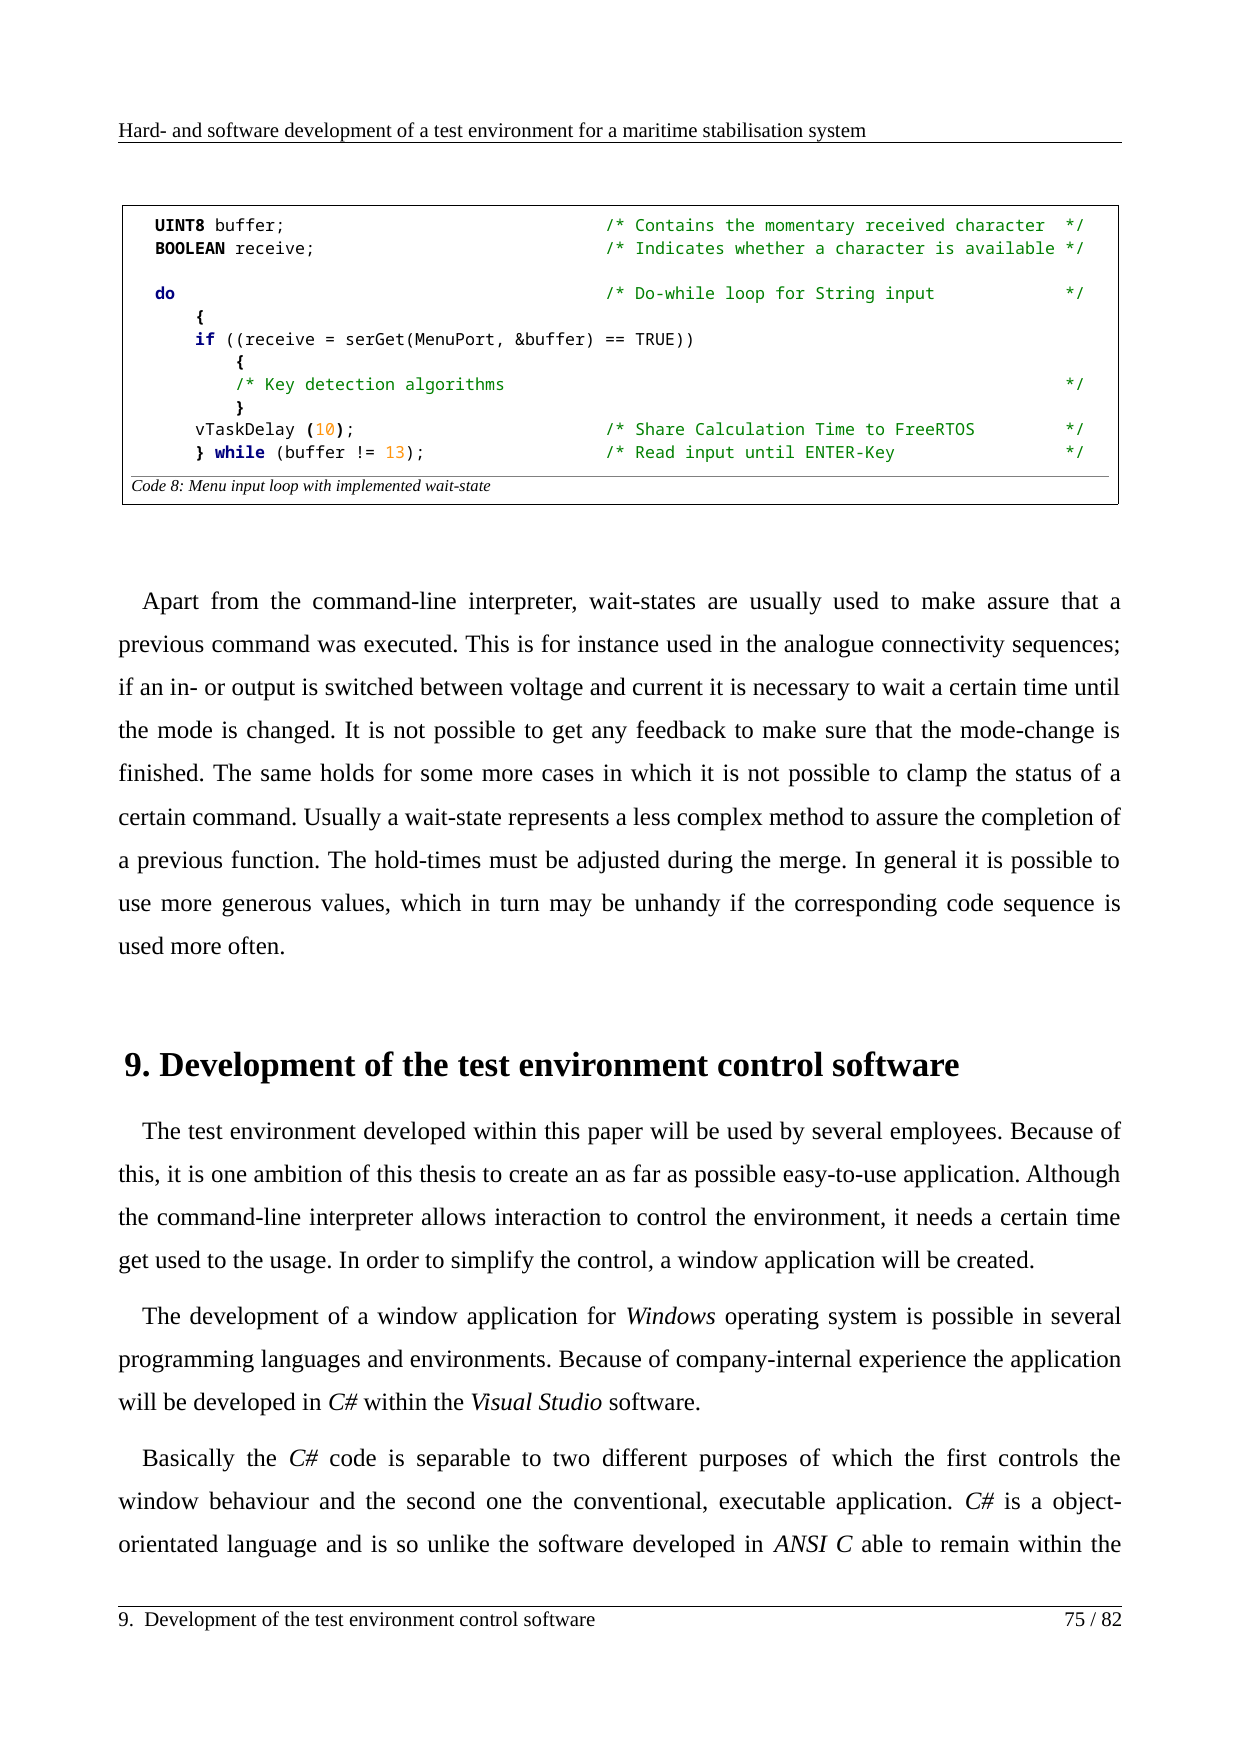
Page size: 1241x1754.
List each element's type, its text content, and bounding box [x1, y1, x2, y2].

text The test environment developed within this paper will be used by several employees. Because of this, it is one ambition of this thesis to create an as far as possible easy-to-use application. Although the command-line interpreter allows interaction to control the environment, it needs a certain time get used to the usage. In order to simplify the control, a window application will be created. [118, 1116, 1122, 1274]
text UINT8 buffer; /* Contains the momentary received character */ [131, 214, 1109, 236]
text Code 8: Menu input loop with implemented wait-state [131, 477, 1109, 495]
text if ((receive = serGet(MenuPort, &buffer) == TRUE)) [131, 327, 1109, 350]
subtitle Development of the test environment control software [118, 1043, 1122, 1084]
text { [131, 350, 1109, 373]
text /* Key detection algorithms */ [131, 373, 1109, 395]
text vTaskDelay (10); /* Share Calculation Time to FreeRTOS */ [131, 418, 1109, 441]
text } while (buffer != 13); /* Read input until ENTER-Key */ [131, 441, 1109, 463]
text Basically the C# code is separable to two different purposes of which the first controls the window behaviour and the second one the conventional, executable application. C# is a object-orientated language and is so unlike the software developed in ANSI C able to remain within the [118, 1443, 1122, 1558]
text { [131, 304, 1109, 327]
text BOOLEAN receive; /* Indicates whether a character is available */ [131, 236, 1109, 259]
text The development of a window application for Windows operating system is possible in several programming languages and environments. Because of company-internal experience the application will be developed in C# within the Visual Studio software. [118, 1301, 1122, 1416]
text } [131, 395, 1109, 418]
text do /* Do-while loop for String input */ [131, 282, 1109, 304]
text Apart from the command-line interpreter, wait-states are usually used to make assure that a previous command was executed. This is for instance used in the analogue connectivity sequences; if an in- or output is switched between voltage and current it is necessary to wait a certain time until the mode is changed. It is not possible to get any feedback to make sure that the mode-change is finished. The same holds for some more cases in which it is not possible to clamp the status of a certain command. Usually a wait-state represents a less complex method to assure the completion of a previous function. The hold-times must be adjusted during the merge. In general it is possible to use more generous values, which in turn may be unhandy if the corresponding code sequence is used more often. [118, 586, 1122, 960]
